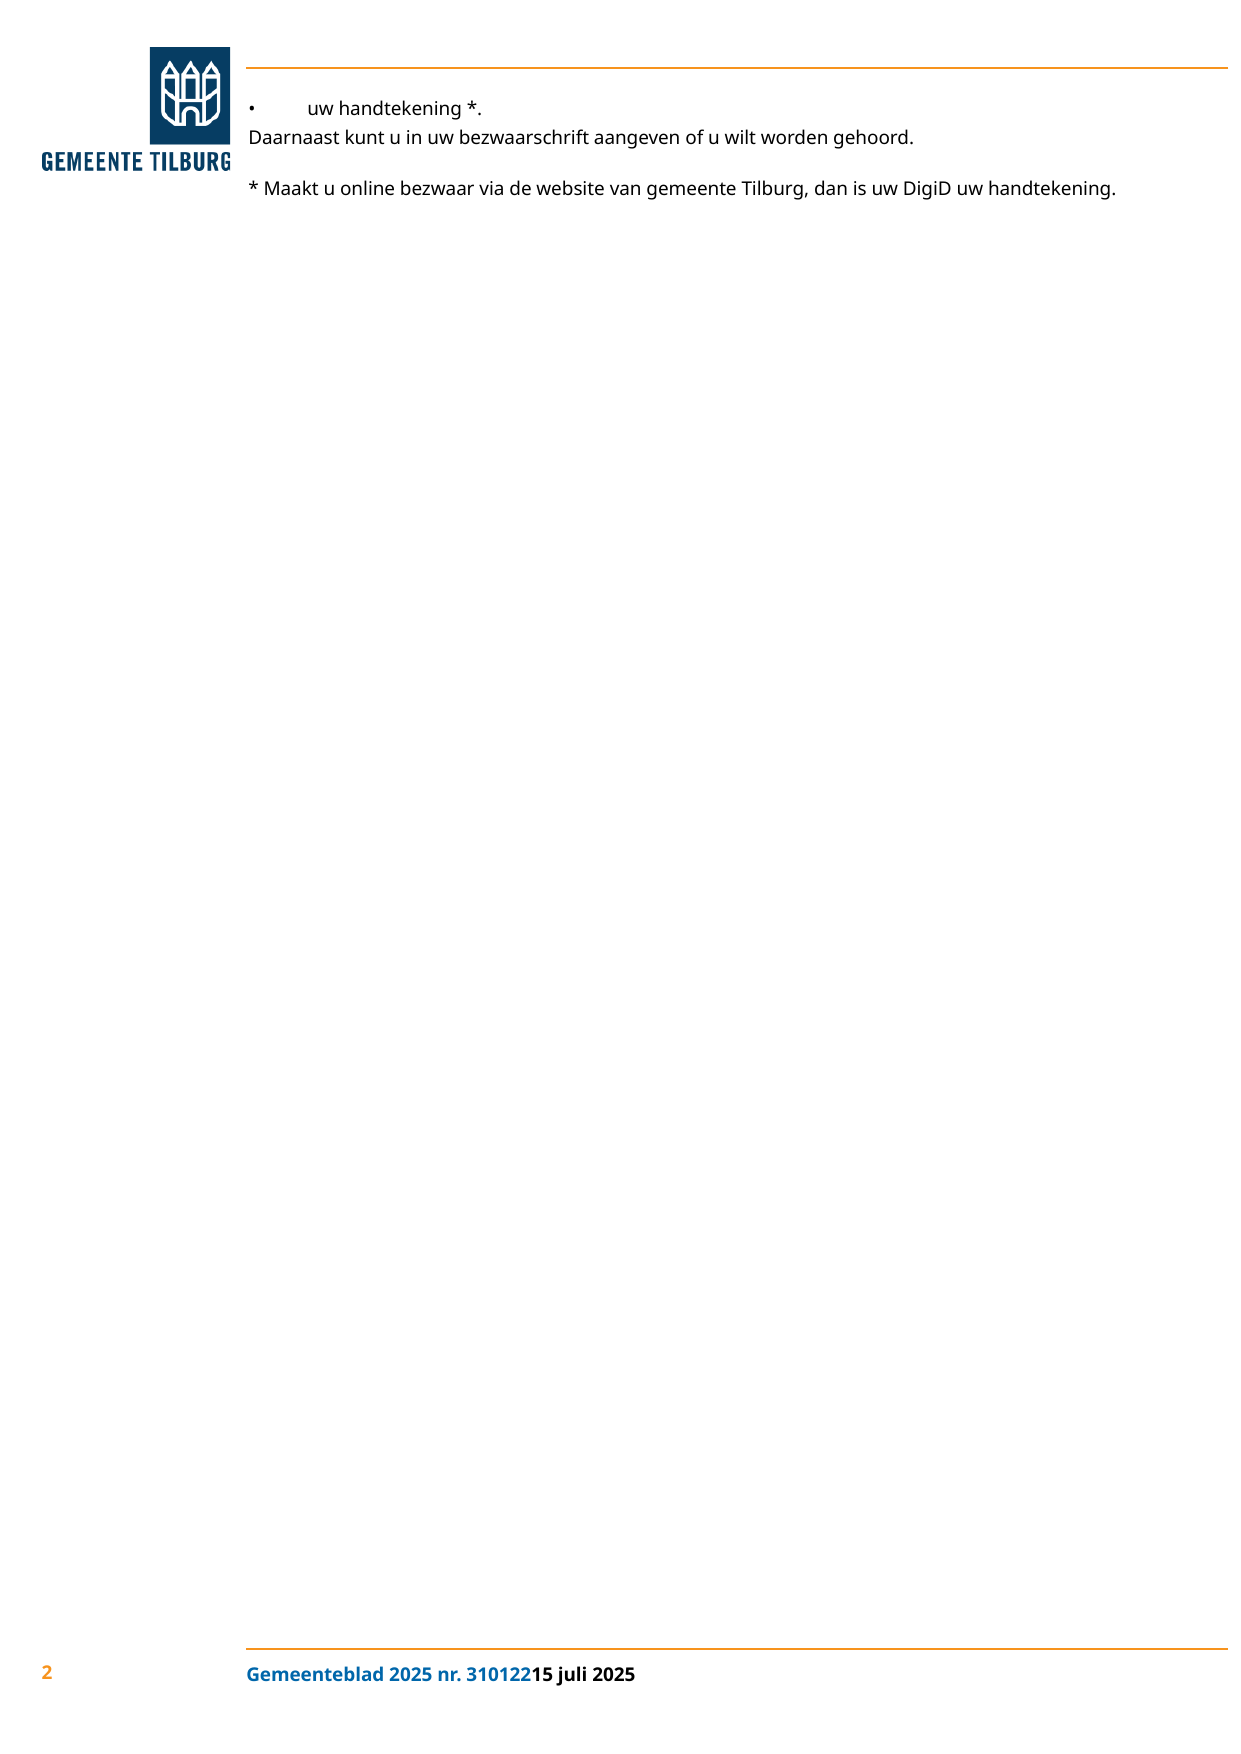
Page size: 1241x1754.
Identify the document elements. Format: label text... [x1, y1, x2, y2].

text Daarnaast kunt u in uw bezwaarschrift aangeven of u wilt worden gehoord. [248, 124, 1152, 150]
picture [41, 47, 231, 172]
list uw handtekening *. [248, 95, 1152, 121]
text * Maakt u online bezwaar via de website van gemeente Tilburg, dan is uw DigiD uw handtekening. [248, 175, 1152, 201]
